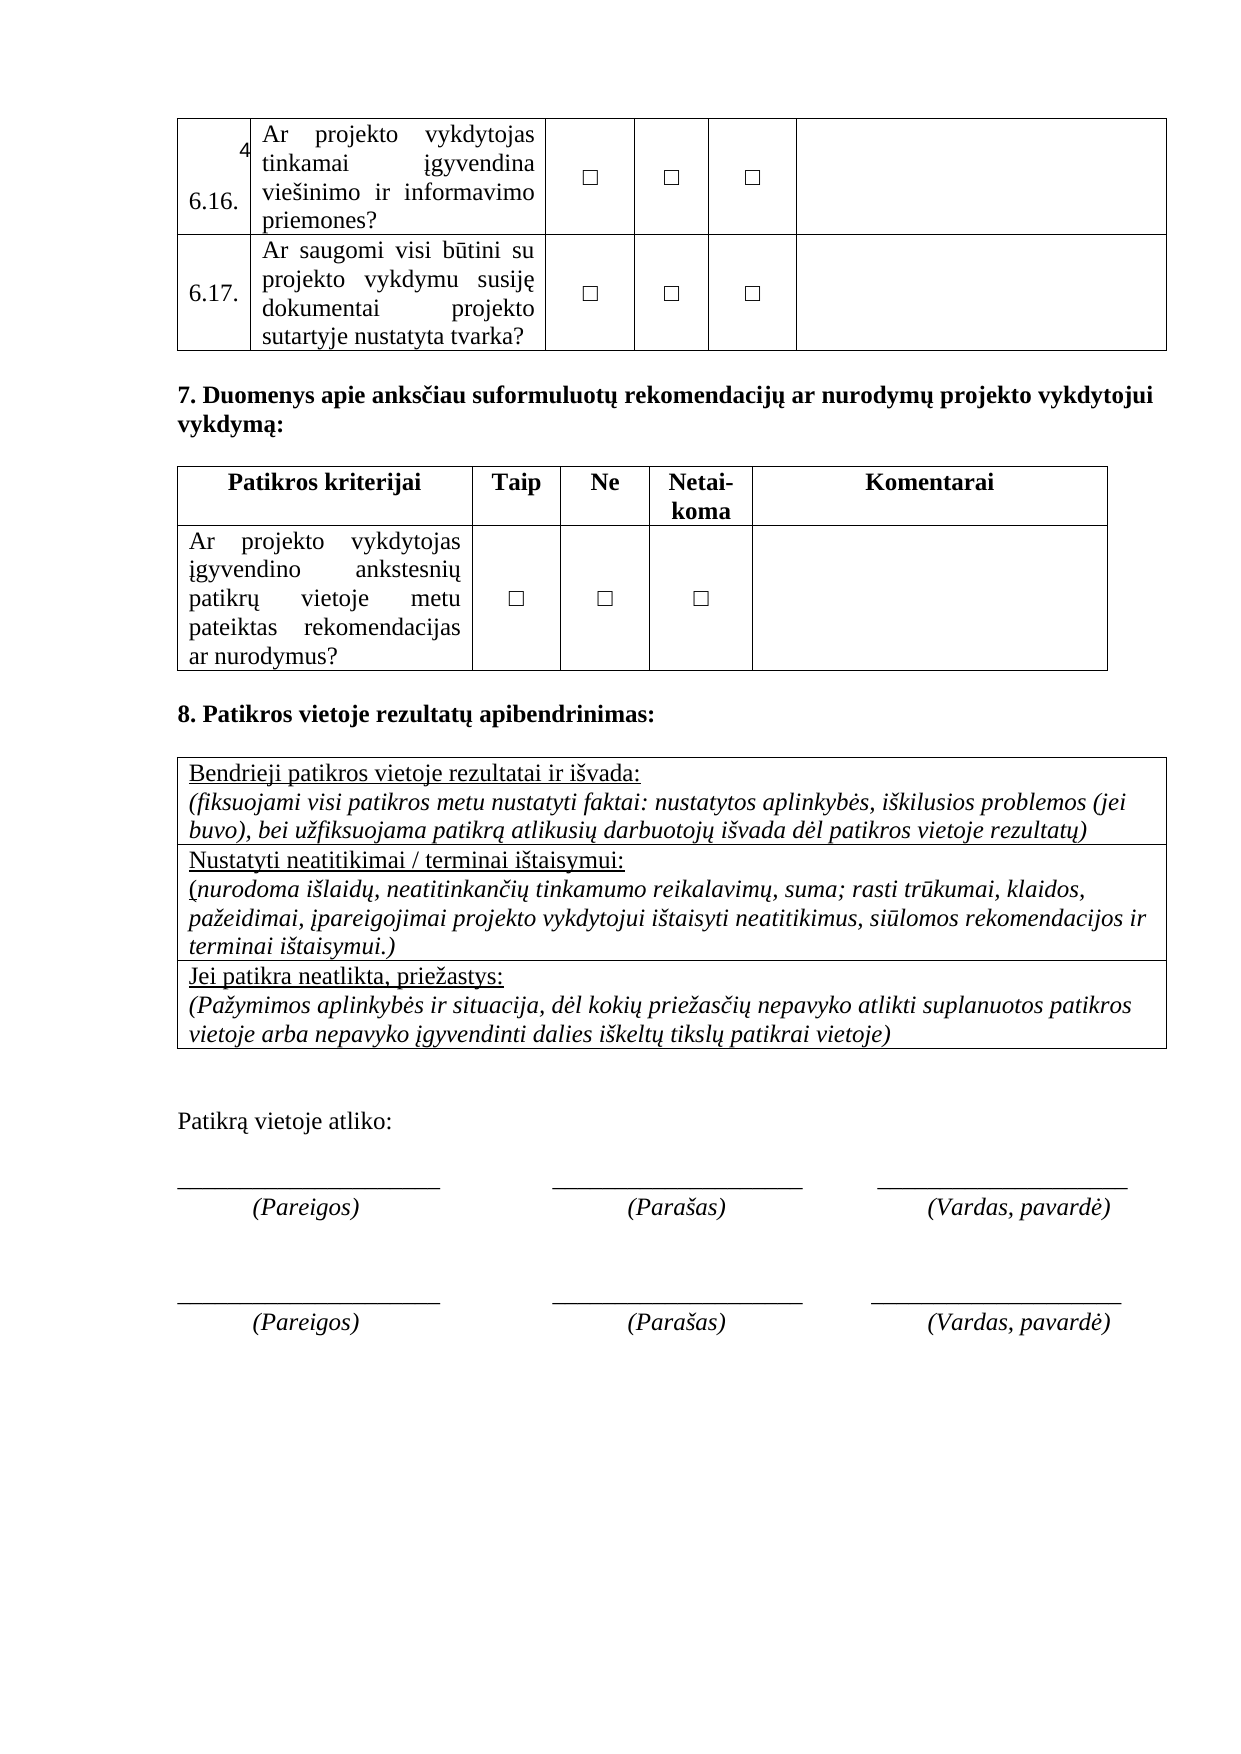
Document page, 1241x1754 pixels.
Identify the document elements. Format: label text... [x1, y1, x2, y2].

table_cell Ar saugomi visi būtini su projekto vykdymu susiję dokumentai projekto sutartyje nustatyta tvarka? [251, 235, 545, 350]
table_cell [797, 235, 1166, 350]
table_header □ [709, 119, 796, 234]
text _____________________ ____________________ ____________________ [177, 1278, 1181, 1307]
table_cell □ [473, 526, 560, 669]
table_header Bendrieji patikros vietoje rezultatai ir išvada: (fiksuojami visi patikros metu nustatyti faktai: nustatytos aplinkybės, iškilusios problemos (jei buvo), bei užfiksuojama patikrą atlikusių darbuotojų išvada dėl patikros vietoje rezultatų) [178, 758, 1166, 844]
table_cell □ [561, 526, 649, 669]
table_cell Ar projekto vykdytojas įgyvendino ankstesnių patikrų vietoje metu pateiktas rekomendacijas ar nurodymus? [178, 526, 472, 669]
table_header Komentarai [753, 467, 1107, 525]
table_header [797, 119, 1166, 234]
table_header Ar projekto vykdytojas tinkamai įgyvendina viešinimo ir informavimo priemones? [251, 119, 545, 234]
text _____________________ ____________________ ____________________ [177, 1163, 1181, 1192]
text (Pareigos) (Parašas) (Vardas, pavardė) [177, 1307, 1181, 1336]
table_header 4 6.16. [178, 119, 250, 234]
text (Pareigos) (Parašas) (Vardas, pavardė) [177, 1192, 1181, 1221]
table_cell □ [709, 235, 796, 350]
table_header Netai-koma [650, 467, 752, 525]
table_cell 6.17. [178, 235, 250, 350]
table_cell Jei patikra neatlikta, priežastys: (Pažymimos aplinkybės ir situacija, dėl kokių priežasčių nepavyko atlikti suplanuotos patikros vietoje arba nepavyko įgyvendinti dalies iškeltų tikslų patikrai vietoje) [178, 961, 1166, 1047]
text Patikrą vietoje atliko: [177, 1106, 1181, 1135]
table_cell □ [650, 526, 752, 669]
text 8. Patikros vietoje rezultatų apibendrinimas: [177, 699, 1181, 728]
table_cell Nustatyti neatitikimai / terminai ištaisymui: (nurodoma išlaidų, neatitinkančių tinkamumo reikalavimų, suma; rasti trūkumai, klaidos, pažeidimai, įpareigojimai projekto vykdytojui ištaisyti neatitikimus, siūlomos rekomendacijos ir terminai ištaisymui.) [178, 845, 1166, 960]
table_header □ [546, 119, 634, 234]
table_cell [753, 526, 1107, 669]
table_header Patikros kriterijai [178, 467, 472, 525]
table_header Ne [561, 467, 649, 525]
table_cell □ [635, 235, 708, 350]
text 7. Duomenys apie anksčiau suformuluotų rekomendacijų ar nurodymų projekto vykdytojui vykdymą: [177, 380, 1181, 437]
table_cell □ [546, 235, 634, 350]
table_header Taip [473, 467, 560, 525]
table_header □ [635, 119, 708, 234]
